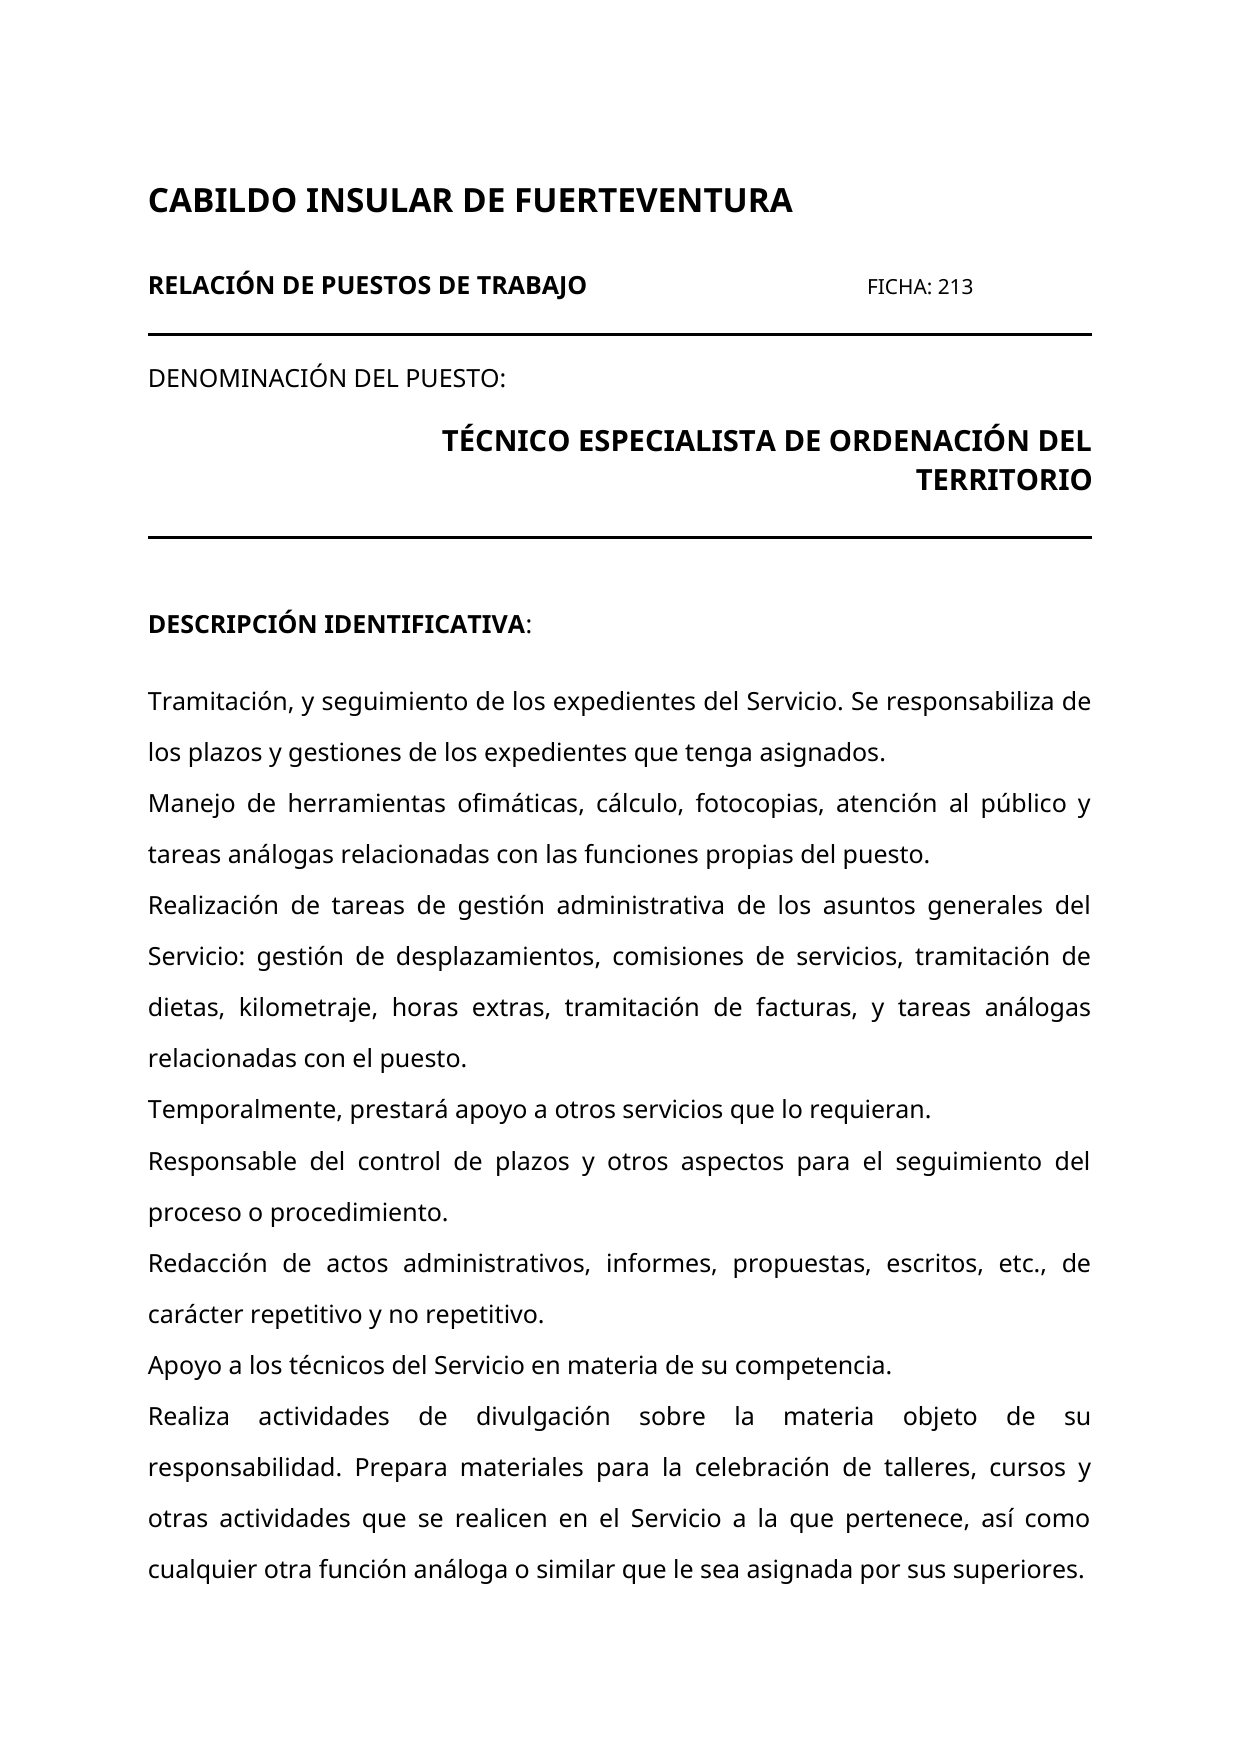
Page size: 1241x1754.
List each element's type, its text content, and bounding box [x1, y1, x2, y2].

text Manejo de herramientas ofimáticas, cálculo, fotocopias, atención al público y tareas análogas relacionadas con las funciones propias del puesto. [148, 786, 1092, 871]
text Realiza actividades de divulgación sobre la materia objeto de su responsabilidad. Prepara materiales para la celebración de talleres, cursos y otras actividades que se realicen en el Servicio a la que pertenece, así como cualquier otra función análoga o similar que le sea asignada por sus superiores. [148, 1398, 1092, 1586]
text RELACIÓN DE PUESTOS DE TRABAJO FICHA: 213 [148, 268, 1092, 302]
text Apoyo a los técnicos del Servicio en materia de su competencia. [148, 1347, 1092, 1381]
text DENOMINACIÓN DEL PUESTO: [148, 361, 1092, 395]
text Responsable del control de plazos y otros aspectos para el seguimiento del proceso o procedimiento. [148, 1143, 1092, 1228]
text Tramitación, y seguimiento de los expedientes del Servicio. Se responsabiliza de los plazos y gestiones de los expedientes que tenga asignados. [148, 684, 1092, 769]
text Temporalmente, prestará apoyo a otros servicios que lo requieran. [148, 1092, 1092, 1126]
text TÉCNICO ESPECIALISTA DE ORDENACIÓN DEL TERRITORIO [177, 420, 1092, 499]
text CABILDO INSULAR DE FUERTEVENTURA [148, 177, 1092, 223]
text Redacción de actos administrativos, informes, propuestas, escritos, etc., de carácter repetitivo y no repetitivo. [148, 1245, 1092, 1330]
text DESCRIPCIÓN IDENTIFICATIVA: [148, 607, 1092, 641]
text Realización de tareas de gestión administrativa de los asuntos generales del Servicio: gestión de desplazamientos, comisiones de servicios, tramitación de dietas, kilometraje, horas extras, tramitación de facturas, y tareas análogas relacionadas con el puesto. [148, 888, 1092, 1075]
